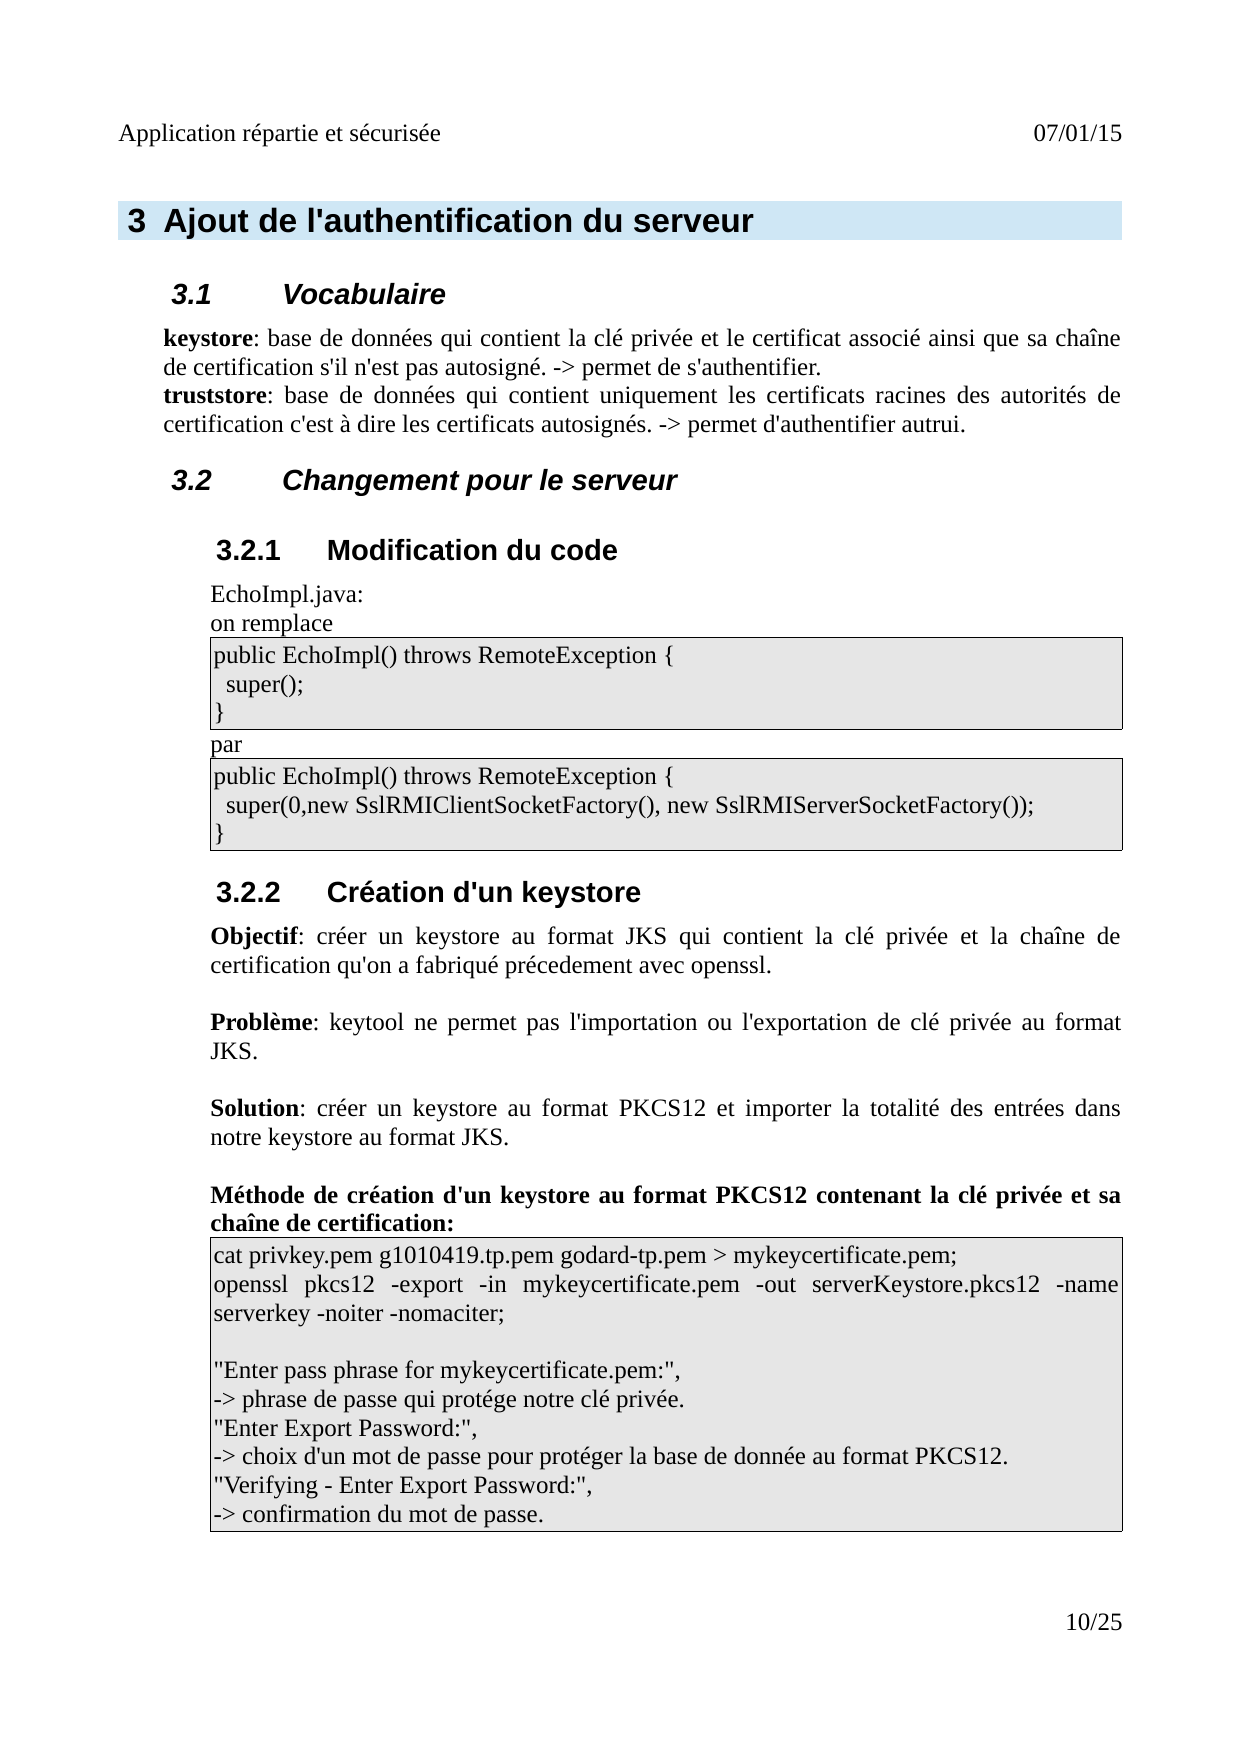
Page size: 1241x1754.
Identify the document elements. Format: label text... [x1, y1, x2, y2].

text "Enter pass phrase for mykeycertificate.pem:", [211, 1352, 1122, 1381]
text EchoImpl.java: [210, 579, 1122, 608]
text "Enter Export Password:", [211, 1410, 1122, 1438]
text truststore: base de données qui contient uniquement les certificats racines des autorités de certification c'est à dire les certificats autosignés. -> permet d'authentifier autrui. [163, 380, 1122, 438]
text Problème: keytool ne permet pas l'importation ou l'exportation de clé privée au format JKS. [210, 1007, 1122, 1065]
subtitle Création d'un keystore [208, 875, 1122, 908]
text super(0,new SslRMIClientSocketFactory(), new SslRMIServerSocketFactory()); [211, 787, 1122, 815]
subtitle Changement pour le serveur [163, 463, 1122, 496]
subtitle Modification du code [208, 533, 1122, 567]
subtitle Ajout de l'authentification du serveur [118, 201, 1122, 240]
text public EchoImpl() throws RemoteException { [211, 759, 1122, 787]
text -> choix d'un mot de passe pour protéger la base de donnée au format PKCS12. [211, 1438, 1122, 1467]
text -> confirmation du mot de passe. [211, 1496, 1122, 1531]
text Méthode de création d'un keystore au format PKCS12 contenant la clé privée et sa chaîne de certification: [210, 1180, 1122, 1237]
text keystore: base de données qui contient la clé privée et le certificat associé ainsi que sa chaîne de certification s'il n'est pas autosigné. -> permet de s'authentifier. [163, 323, 1122, 380]
text cat privkey.pem g1010419.tp.pem godard-tp.pem > mykeycertificate.pem; [211, 1238, 1122, 1266]
text Solution: créer un keystore au format PKCS12 et importer la totalité des entrées dans notre keystore au format JKS. [210, 1093, 1122, 1151]
text Objectif: créer un keystore au format JKS qui contient la clé privée et la chaîne de certification qu'on a fabriqué précedement avec openssl. [210, 921, 1122, 978]
text par [210, 730, 1122, 758]
text openssl pkcs12 -export -in mykeycertificate.pem -out serverKeystore.pkcs12 -name serverkey -noiter -nomaciter; [211, 1266, 1122, 1323]
text "Verifying - Enter Export Password:", [211, 1467, 1122, 1496]
text super(); [211, 666, 1122, 694]
text -> phrase de passe qui protége notre clé privée. [211, 1381, 1122, 1410]
subtitle Vocabulaire [163, 277, 1122, 311]
text public EchoImpl() throws RemoteException { [211, 638, 1122, 666]
text on remplace [210, 608, 1122, 637]
text } [211, 694, 1122, 729]
text } [211, 815, 1122, 850]
